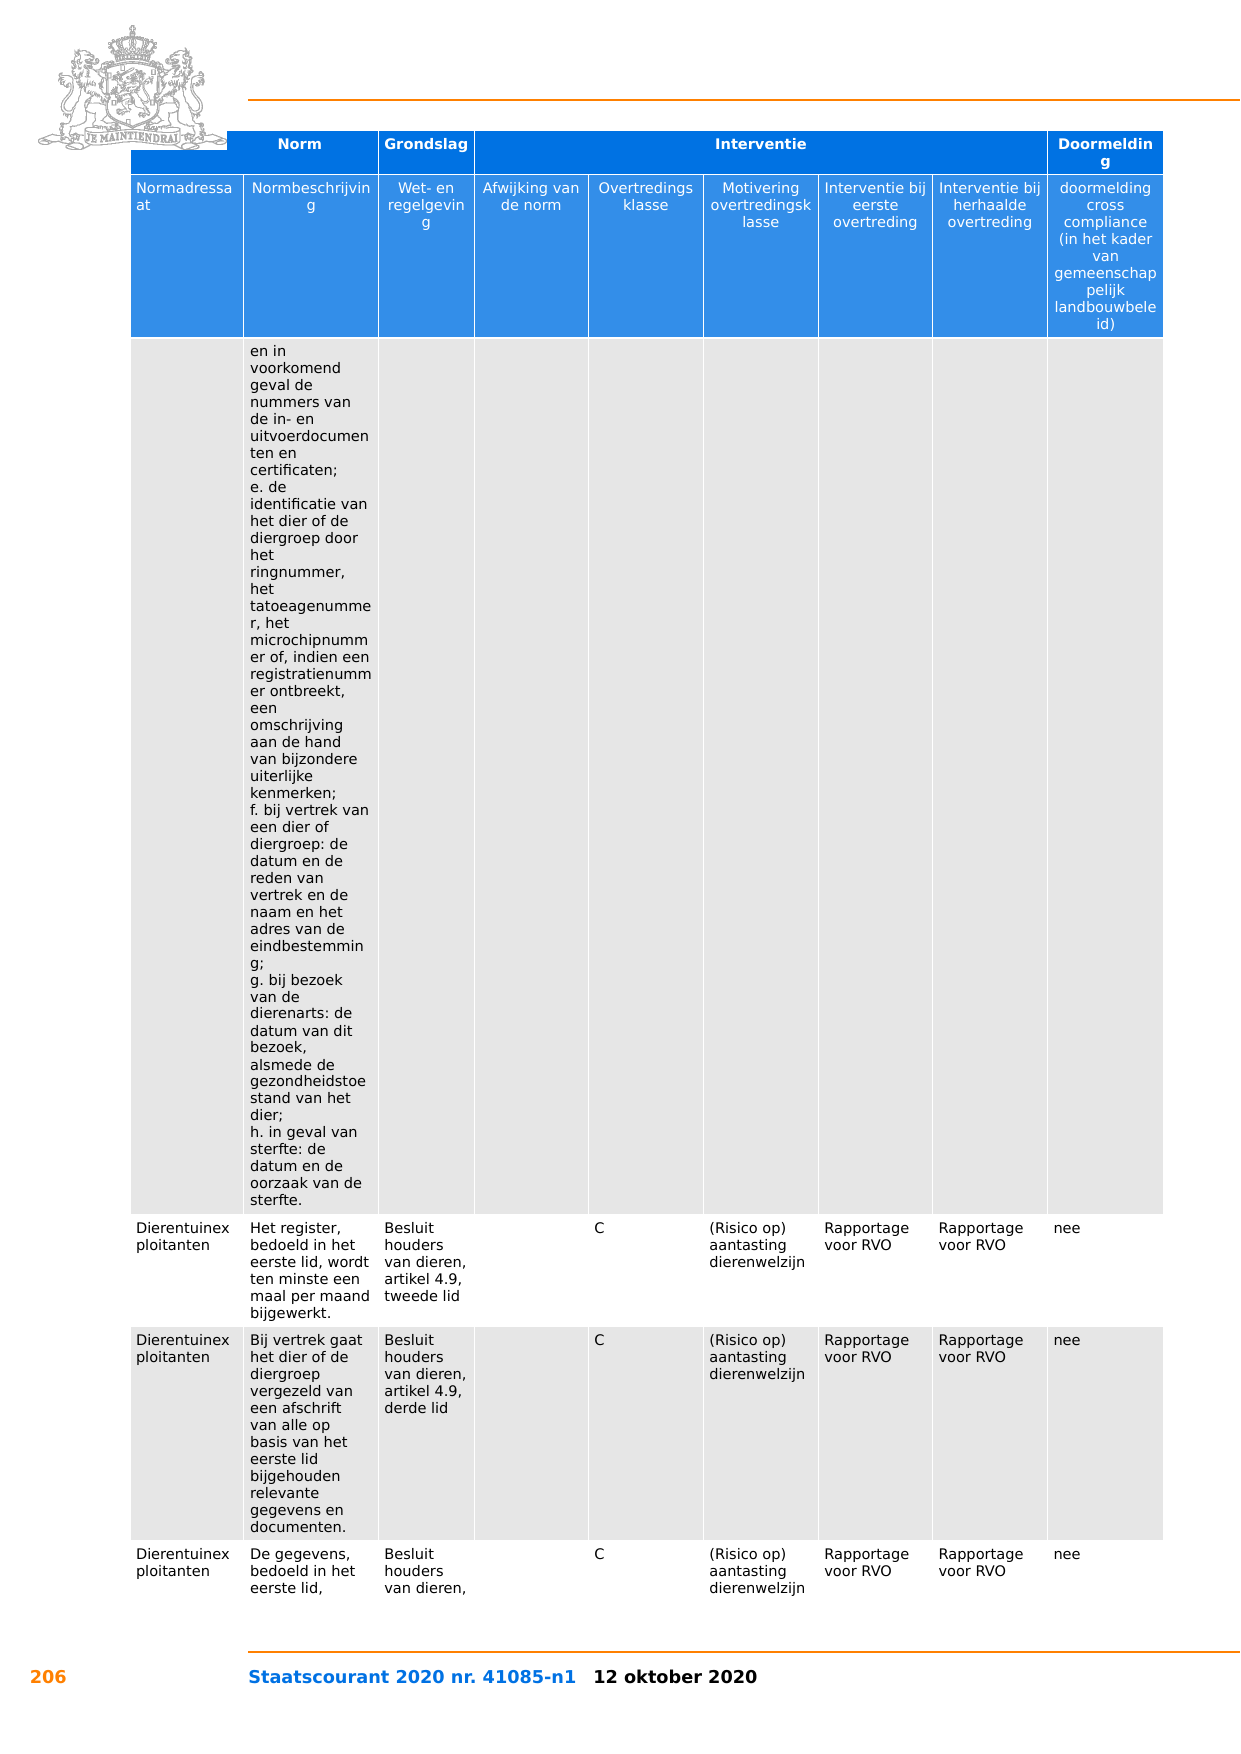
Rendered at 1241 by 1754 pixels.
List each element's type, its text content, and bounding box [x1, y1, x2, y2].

table_cell Het register, bedoeld in het eerste lid, wordt ten minste een maal per maand bijgewerkt. [244, 1215, 378, 1326]
table_header Grondslag [379, 131, 474, 174]
table_cell Overtredingsklasse [589, 175, 703, 337]
table_cell [379, 339, 474, 1214]
table_header Interventie [475, 131, 1047, 174]
table_cell (Risico op) aantasting dierenwelzijn [704, 1327, 818, 1540]
table_cell Normadressaat [131, 175, 243, 337]
table_cell [1048, 339, 1163, 1214]
table_cell Besluit houders van dieren, [379, 1541, 474, 1602]
table_cell nee [1048, 1215, 1163, 1326]
table_cell [475, 1541, 588, 1602]
table_cell nee [1048, 1541, 1163, 1602]
table_cell doormelding cross compliance (in het kader van gemeenschappelijk landbouwbeleid) [1048, 175, 1163, 337]
table_cell (Risico op) aantasting dierenwelzijn [704, 1215, 818, 1326]
table_cell Interventie bij eerste overtreding [819, 175, 932, 337]
table_cell (Risico op) aantasting dierenwelzijn [704, 1541, 818, 1602]
table_cell [475, 1215, 588, 1326]
table_cell C [589, 1541, 703, 1602]
table_header Doormelding [1048, 131, 1163, 174]
table_cell Interventie bij herhaalde overtreding [933, 175, 1047, 337]
table_cell Normbeschrijving [244, 175, 378, 337]
table_cell Rapportage voor RVO [933, 1327, 1047, 1540]
table_cell [475, 339, 588, 1214]
table_cell [131, 339, 243, 1214]
table_cell [933, 339, 1047, 1214]
table_cell Besluit houders van dieren, artikel 4.9, tweede lid [379, 1215, 474, 1326]
table_cell Rapportage voor RVO [933, 1215, 1047, 1326]
table_cell [819, 339, 932, 1214]
table_cell Besluit houders van dieren, artikel 4.9, derde lid [379, 1327, 474, 1540]
table_cell Rapportage voor RVO [819, 1327, 932, 1540]
table_cell C [589, 1327, 703, 1540]
table_cell Dierentuinexploitanten [131, 1215, 243, 1326]
table_cell Wet- en regelgeving [379, 175, 474, 337]
table_cell Dierentuinexploitanten [131, 1327, 243, 1540]
table_cell Rapportage voor RVO [933, 1541, 1047, 1602]
table_header Norm [131, 131, 378, 174]
table_cell en in voorkomend geval de nummers van de in- en uitvoerdocumenten en certificaten; e. de identificatie van het dier of de diergroep door het ringnummer, het tatoeagenummer, het microchipnummer of, indien een registratienummer ontbreekt, een omschrijving aan de hand van bijzondere uiterlijke kenmerken; f. bij vertrek van een dier of diergroep: de datum en de reden van vertrek en de naam en het adres van de eindbestemming; g. bij bezoek van de dierenarts: de datum van dit bezoek, alsmede de gezondheidstoestand van het dier; h. in geval van sterfte: de datum en de oorzaak van de sterfte. [244, 339, 378, 1214]
table_cell Dierentuinexploitanten [131, 1541, 243, 1602]
table_cell Bij vertrek gaat het dier of de diergroep vergezeld van een afschrift van alle op basis van het eerste lid bijgehouden relevante gegevens en documenten. [244, 1327, 378, 1540]
table_cell [475, 1327, 588, 1540]
table_cell C [589, 1215, 703, 1326]
table_cell nee [1048, 1327, 1163, 1540]
table_cell [589, 339, 703, 1214]
picture [38, 25, 227, 150]
table_cell De gegevens, bedoeld in het eerste lid, [244, 1541, 378, 1602]
table_cell [704, 339, 818, 1214]
table_cell Motivering overtredingsklasse [704, 175, 818, 337]
table_cell Afwijking van de norm [475, 175, 588, 337]
table_cell Rapportage voor RVO [819, 1541, 932, 1602]
table_cell Rapportage voor RVO [819, 1215, 932, 1326]
